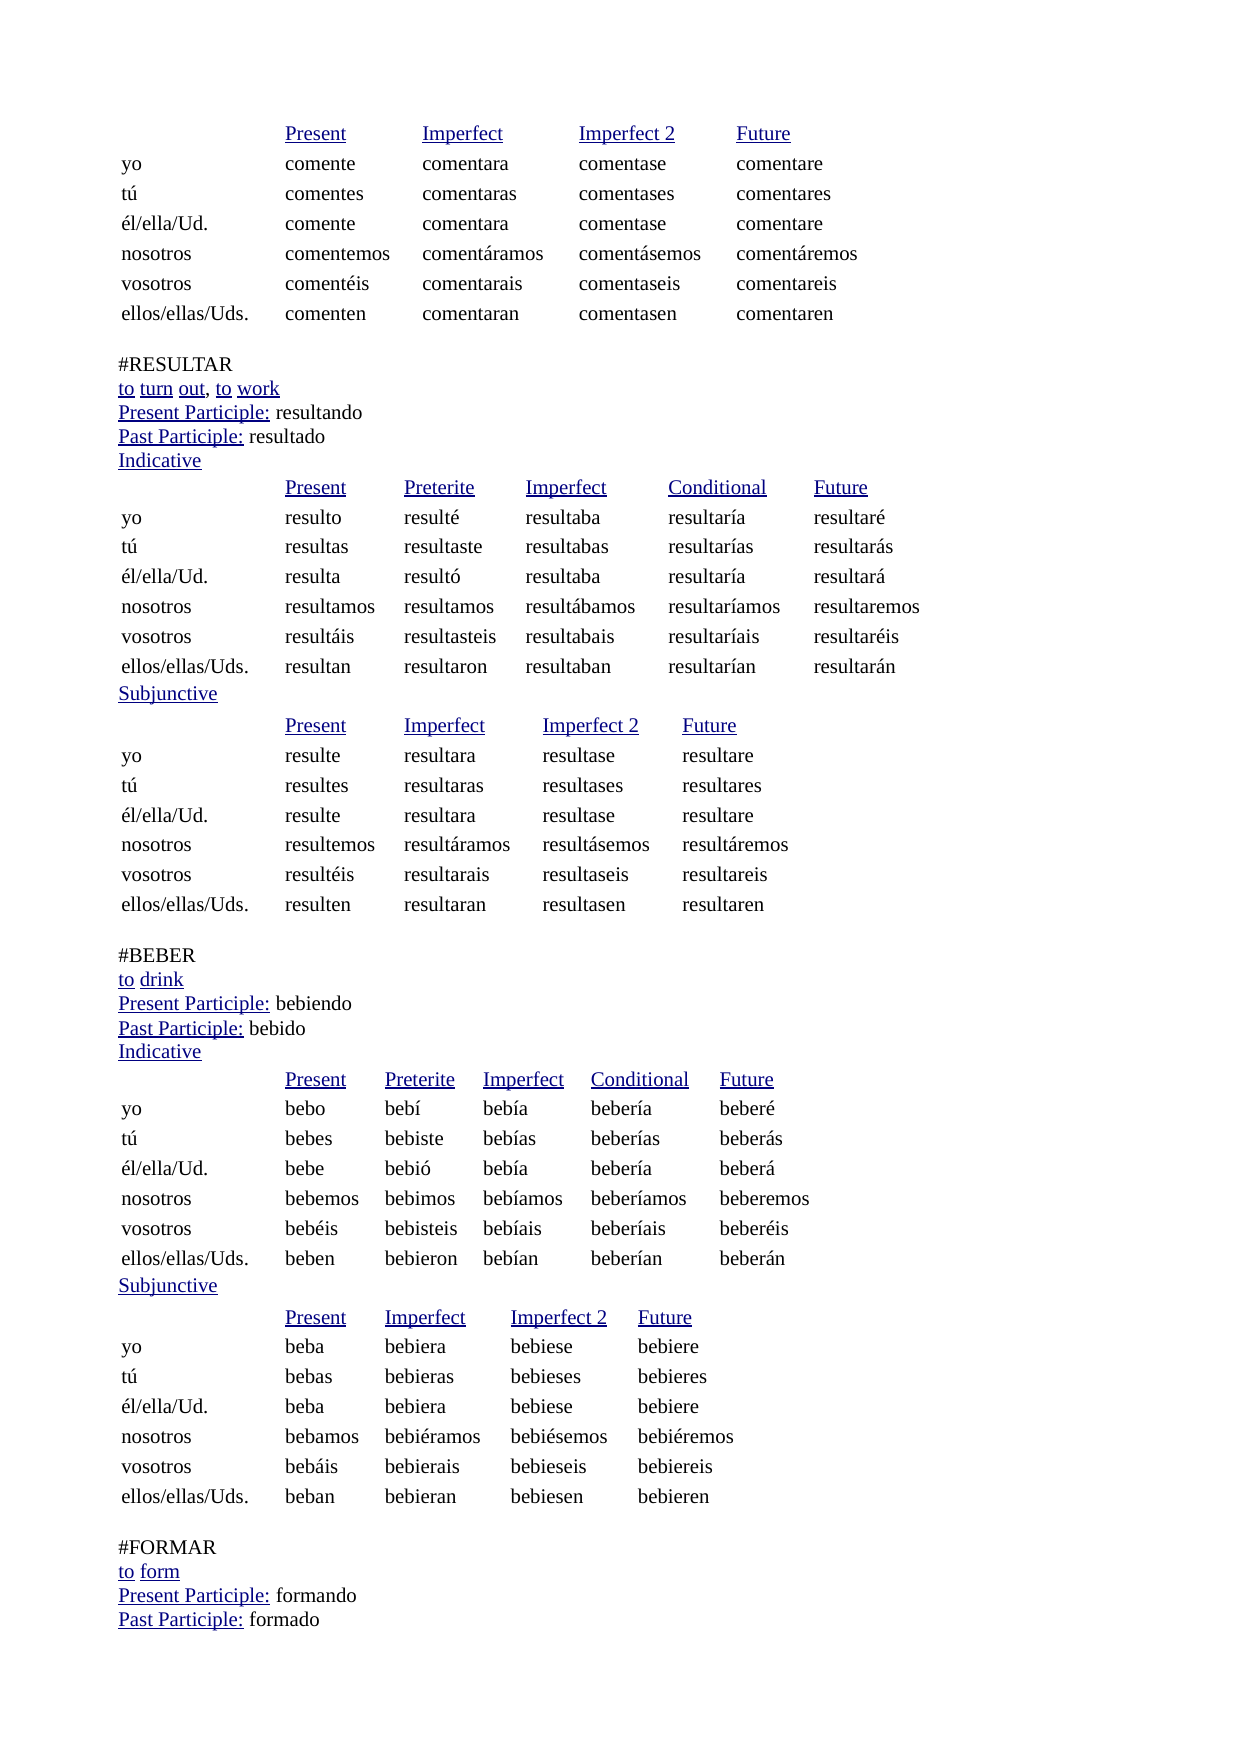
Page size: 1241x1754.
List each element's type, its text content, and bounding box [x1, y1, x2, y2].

table_cell ellos/ellas/Uds. [118, 298, 282, 327]
table_cell resultase [539, 800, 679, 829]
table_cell bebiéramos [382, 1421, 507, 1451]
table_cell resultes [282, 770, 401, 799]
table_header [118, 1302, 282, 1332]
table_header [118, 472, 282, 502]
table_cell resultasteis [401, 621, 522, 651]
table_cell resultarán [811, 651, 954, 681]
table_cell resultaríais [665, 621, 811, 651]
table_cell bebían [480, 1243, 588, 1273]
text Present Participle: resultando [118, 399, 1122, 424]
table_cell resultaría [665, 561, 811, 591]
table_cell bebemos [282, 1183, 382, 1213]
table_cell bebas [282, 1361, 382, 1391]
table_cell resultamos [282, 591, 401, 621]
table_cell beba [282, 1391, 382, 1421]
table_cell nosotros [118, 1183, 282, 1213]
table_cell resultaran [401, 889, 539, 919]
text Past Participle: resultado [118, 424, 1122, 448]
table_cell comentare [733, 208, 894, 238]
table_cell comentaras [419, 178, 576, 208]
table_header Present [282, 472, 401, 502]
table_header [118, 118, 282, 148]
table_cell nosotros [118, 1421, 282, 1451]
table_header Imperfect [523, 472, 665, 502]
table_header Future [716, 1064, 840, 1093]
table_cell comente [282, 208, 419, 238]
table_cell comentara [419, 208, 576, 238]
table_cell bebías [480, 1123, 588, 1153]
table_cell resultarías [665, 532, 811, 561]
table_header Future [679, 710, 822, 740]
table_cell beberían [588, 1243, 716, 1273]
table_cell comentarais [419, 268, 576, 297]
table_cell ellos/ellas/Uds. [118, 1243, 282, 1273]
table_cell comentáremos [733, 238, 894, 268]
table_cell bebieres [635, 1361, 765, 1391]
table_cell resultaba [523, 502, 665, 532]
table_header Conditional [588, 1064, 716, 1093]
table_cell comentara [419, 148, 576, 178]
table_cell vosotros [118, 1213, 282, 1243]
table_cell resultaría [665, 502, 811, 532]
table_cell resultaba [523, 561, 665, 591]
table_cell resultáramos [401, 830, 539, 859]
table_cell comentemos [282, 238, 419, 268]
text #BEBER [118, 943, 1122, 967]
table_cell beberías [588, 1123, 716, 1153]
table_cell comentaren [733, 298, 894, 327]
table_cell bebisteis [382, 1213, 480, 1243]
text Indicative [118, 448, 1122, 472]
table_cell él/ella/Ud. [118, 561, 282, 591]
table_cell bebimos [382, 1183, 480, 1213]
table_cell bebieren [635, 1481, 765, 1511]
table_cell resultarás [811, 532, 954, 561]
table_cell yo [118, 502, 282, 532]
table_cell resultarían [665, 651, 811, 681]
table_cell resultases [539, 770, 679, 799]
table_cell bebiese [508, 1332, 635, 1361]
table_header [118, 1064, 282, 1093]
table_cell resultaren [679, 889, 822, 919]
table_cell bebiésemos [508, 1421, 635, 1451]
table_cell él/ella/Ud. [118, 208, 282, 238]
table_cell comentareis [733, 268, 894, 297]
table_cell comentásemos [576, 238, 733, 268]
table_cell comenten [282, 298, 419, 327]
text Past Participle: bebido [118, 1015, 1122, 1039]
table_cell resultaremos [811, 591, 954, 621]
table_cell beberán [716, 1243, 840, 1273]
table_cell ellos/ellas/Uds. [118, 651, 282, 681]
table_cell resultaron [401, 651, 522, 681]
table_cell bebe [282, 1153, 382, 1183]
table_header Preterite [401, 472, 522, 502]
text Indicative [118, 1039, 1122, 1063]
table_cell yo [118, 740, 282, 770]
table_cell bebéis [282, 1213, 382, 1243]
table_cell bebíamos [480, 1183, 588, 1213]
table_cell bebería [588, 1094, 716, 1123]
text Subjunctive [118, 681, 1122, 705]
table_cell tú [118, 770, 282, 799]
table_header Conditional [665, 472, 811, 502]
table_cell resultan [282, 651, 401, 681]
table_cell bebieras [382, 1361, 507, 1391]
text Present Participle: formando [118, 1583, 1122, 1607]
table_cell comentase [576, 208, 733, 238]
table_cell resultaríamos [665, 591, 811, 621]
table_cell bebí [382, 1094, 480, 1123]
table_cell beberé [716, 1094, 840, 1123]
table_cell resultabais [523, 621, 665, 651]
table_cell él/ella/Ud. [118, 1391, 282, 1421]
table_cell bebiesen [508, 1481, 635, 1511]
table_cell resultasen [539, 889, 679, 919]
table_header Imperfect 2 [508, 1302, 635, 1332]
table_cell vosotros [118, 268, 282, 297]
table_cell comentaseis [576, 268, 733, 297]
table_cell resultare [679, 800, 822, 829]
table_cell resultaban [523, 651, 665, 681]
table_cell resulta [282, 561, 401, 591]
table_cell resultaras [401, 770, 539, 799]
table_cell ellos/ellas/Uds. [118, 1481, 282, 1511]
table_cell resultase [539, 740, 679, 770]
table_cell resultáis [282, 621, 401, 651]
table_cell comente [282, 148, 419, 178]
table_cell bebiste [382, 1123, 480, 1153]
text #FORMAR [118, 1535, 1122, 1559]
table_cell beberíamos [588, 1183, 716, 1213]
text Past Participle: formado [118, 1607, 1122, 1631]
table_cell comentéis [282, 268, 419, 297]
table_cell beberemos [716, 1183, 840, 1213]
table_cell beba [282, 1332, 382, 1361]
table_cell bebió [382, 1153, 480, 1183]
table_cell beban [282, 1481, 382, 1511]
table_cell bebía [480, 1153, 588, 1183]
table_cell beberíais [588, 1213, 716, 1243]
table_cell beben [282, 1243, 382, 1273]
table_cell bebes [282, 1123, 382, 1153]
table_cell resultares [679, 770, 822, 799]
table_cell resultabas [523, 532, 665, 561]
table_cell resultáremos [679, 830, 822, 859]
table_cell resultarais [401, 859, 539, 889]
table_header Future [733, 118, 894, 148]
table_cell bebiera [382, 1391, 507, 1421]
table_cell resultábamos [523, 591, 665, 621]
table_cell bebería [588, 1153, 716, 1183]
table_cell resulté [401, 502, 522, 532]
table_cell bebáis [282, 1451, 382, 1481]
table_header Present [282, 1064, 382, 1093]
text Present Participle: bebiendo [118, 991, 1122, 1015]
table_cell resultare [679, 740, 822, 770]
table_cell comentares [733, 178, 894, 208]
table_cell vosotros [118, 621, 282, 651]
table_cell resulte [282, 800, 401, 829]
table_cell nosotros [118, 238, 282, 268]
table_cell resulte [282, 740, 401, 770]
text to drink [118, 967, 1122, 991]
table_cell comentes [282, 178, 419, 208]
table_cell comentases [576, 178, 733, 208]
table_cell tú [118, 1123, 282, 1153]
table_cell beberéis [716, 1213, 840, 1243]
table_cell resultásemos [539, 830, 679, 859]
table_cell bebo [282, 1094, 382, 1123]
table_cell bebieseis [508, 1451, 635, 1481]
table_cell yo [118, 148, 282, 178]
table_cell resultéis [282, 859, 401, 889]
table_cell bebiera [382, 1332, 507, 1361]
text to turn out, to work [118, 376, 1122, 399]
table_cell tú [118, 1361, 282, 1391]
table_cell bebieran [382, 1481, 507, 1511]
table_cell bebía [480, 1094, 588, 1123]
table_cell resultó [401, 561, 522, 591]
table_cell bebierais [382, 1451, 507, 1481]
table_cell resultara [401, 800, 539, 829]
table_cell bebieron [382, 1243, 480, 1273]
table_cell bebiéremos [635, 1421, 765, 1451]
table_cell comentare [733, 148, 894, 178]
table_cell comentase [576, 148, 733, 178]
table_cell yo [118, 1094, 282, 1123]
table_cell comentaran [419, 298, 576, 327]
table_cell comentasen [576, 298, 733, 327]
table_cell resultas [282, 532, 401, 561]
table_cell resultareis [679, 859, 822, 889]
table_cell vosotros [118, 1451, 282, 1481]
table_header Preterite [382, 1064, 480, 1093]
table_header Present [282, 710, 401, 740]
table_cell resultamos [401, 591, 522, 621]
table_cell yo [118, 1332, 282, 1361]
table_cell resultará [811, 561, 954, 591]
table_cell resultaste [401, 532, 522, 561]
table_cell beberá [716, 1153, 840, 1183]
table_cell él/ella/Ud. [118, 800, 282, 829]
table_cell nosotros [118, 830, 282, 859]
table_cell resultara [401, 740, 539, 770]
table_header Imperfect 2 [576, 118, 733, 148]
table_header Present [282, 118, 419, 148]
table_cell ellos/ellas/Uds. [118, 889, 282, 919]
table_cell tú [118, 178, 282, 208]
table_header Imperfect [419, 118, 576, 148]
table_cell resulto [282, 502, 401, 532]
table_cell bebieses [508, 1361, 635, 1391]
table_header Imperfect 2 [539, 710, 679, 740]
table_header Imperfect [382, 1302, 507, 1332]
table_header Imperfect [480, 1064, 588, 1093]
table_cell bebiereis [635, 1451, 765, 1481]
table_cell comentáramos [419, 238, 576, 268]
table_cell resultaseis [539, 859, 679, 889]
table_cell bebiese [508, 1391, 635, 1421]
table_cell nosotros [118, 591, 282, 621]
table_cell resultemos [282, 830, 401, 859]
table_cell tú [118, 532, 282, 561]
table_cell bebiere [635, 1332, 765, 1361]
table_header Imperfect [401, 710, 539, 740]
table_cell resultaré [811, 502, 954, 532]
table_cell beberás [716, 1123, 840, 1153]
table_header [118, 710, 282, 740]
table_cell resultaréis [811, 621, 954, 651]
table_cell bebíais [480, 1213, 588, 1243]
text to form [118, 1559, 1122, 1583]
text Subjunctive [118, 1273, 1122, 1297]
table_cell bebiere [635, 1391, 765, 1421]
table_cell él/ella/Ud. [118, 1153, 282, 1183]
table_cell bebamos [282, 1421, 382, 1451]
table_header Future [811, 472, 954, 502]
table_header Present [282, 1302, 382, 1332]
table_cell vosotros [118, 859, 282, 889]
text #RESULTAR [118, 351, 1122, 376]
table_header Future [635, 1302, 765, 1332]
table_cell resulten [282, 889, 401, 919]
